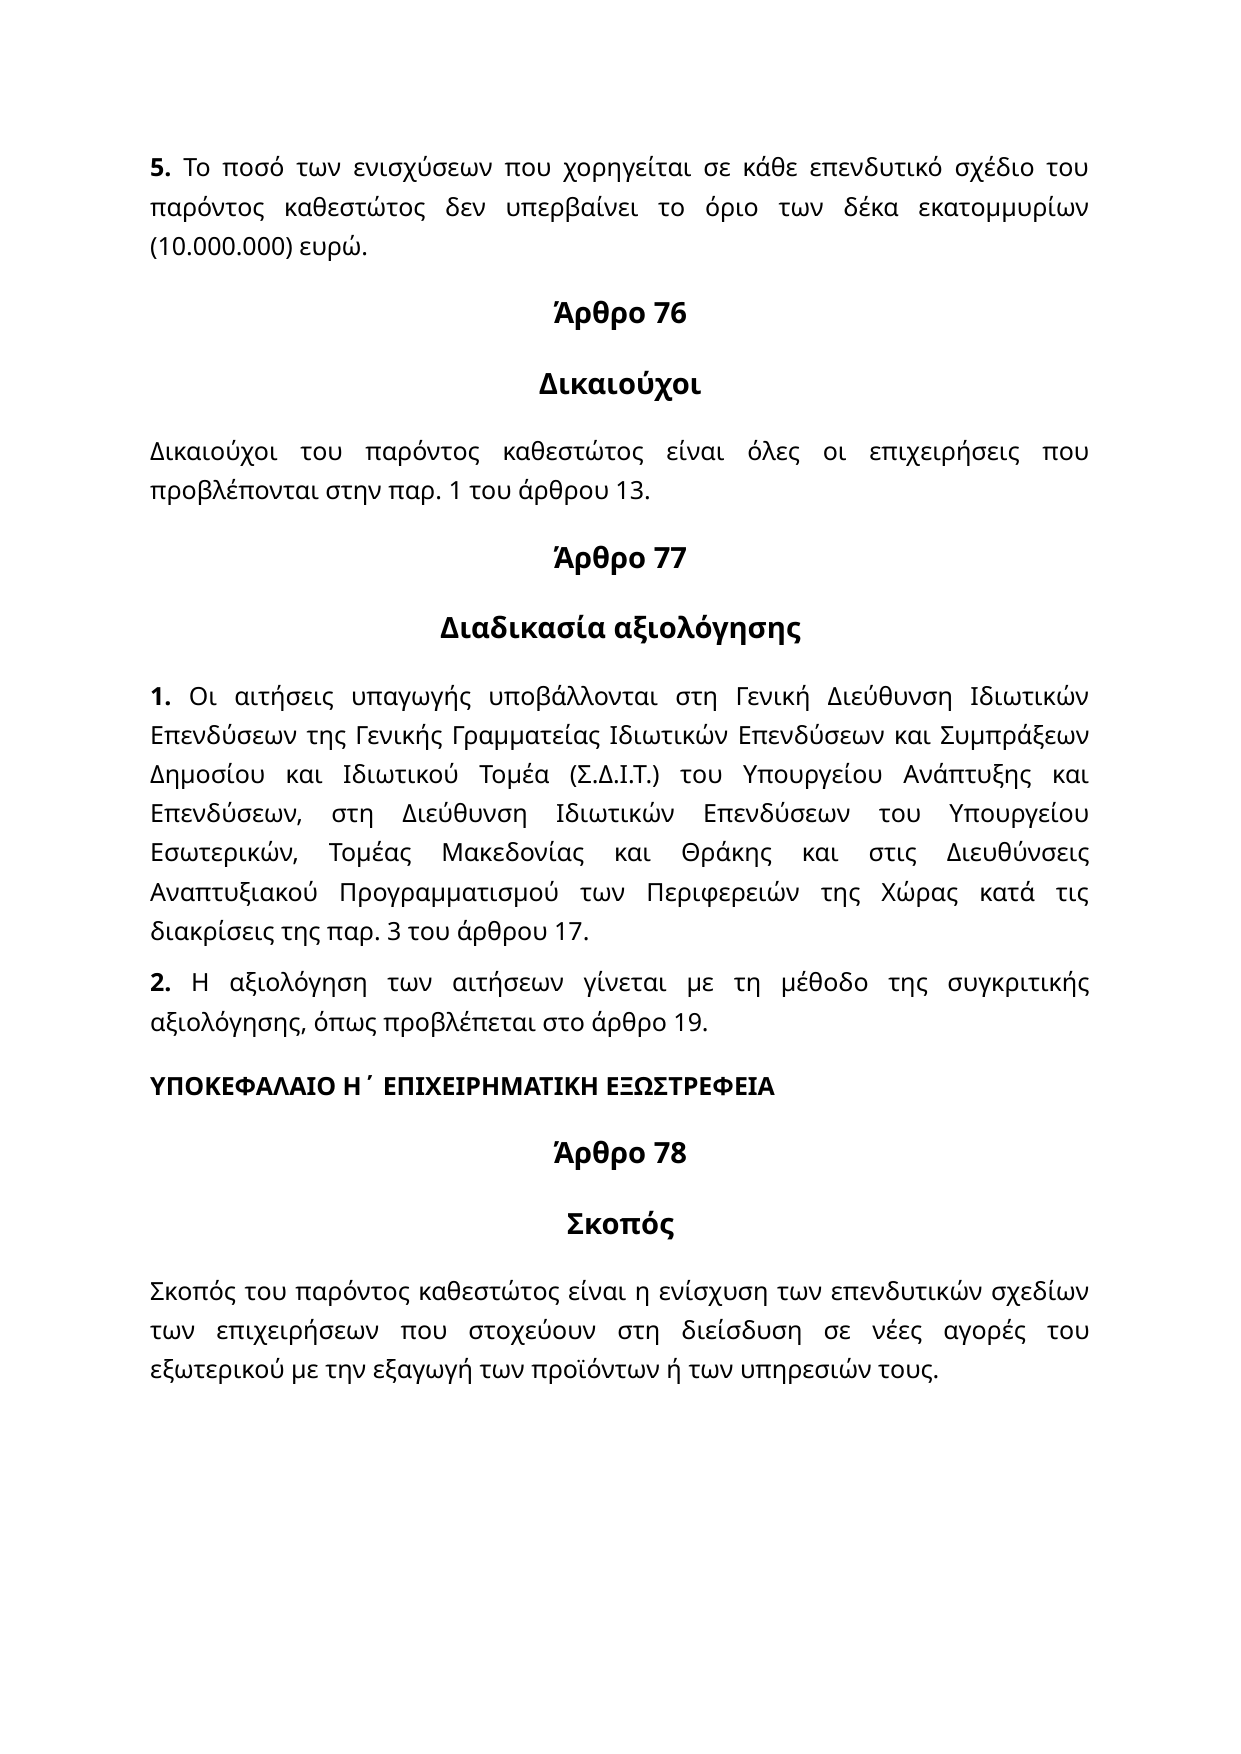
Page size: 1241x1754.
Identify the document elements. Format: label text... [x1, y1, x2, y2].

subtitle Δικαιούχοι [150, 363, 1090, 403]
text ΥΠΟΚΕΦΑΛΑΙΟ Η΄ ΕΠΙΧΕΙΡΗΜΑΤΙΚΗ ΕΞΩΣΤΡΕΦΕΙΑ [150, 1068, 1090, 1102]
subtitle Άρθρο 77 [150, 537, 1090, 577]
text 2. Η αξιολόγηση των αιτήσεων γίνεται με τη μέθοδο της συγκριτικής αξιολόγησης, όπως προβλέπεται στο άρθρο 19. [150, 965, 1090, 1038]
text 1. Οι αιτήσεις υπαγωγής υποβάλλονται στη Γενική Διεύθυνση Ιδιωτικών Επενδύσεων της Γενικής Γραμματείας Ιδιωτικών Επενδύσεων και Συμπράξεων Δημοσίου και Ιδιωτικού Τομέα (Σ.Δ.Ι.Τ.) του Υπουργείου Ανάπτυξης και Επενδύσεων, στη Διεύθυνση Ιδιωτικών Επενδύσεων του Υπουργείου Εσωτερικών, Τομέας Μακεδονίας και Θράκης και στις Διευθύνσεις Αναπτυξιακού Προγραμματισμού των Περιφερειών της Χώρας κατά τις διακρίσεις της παρ. 3 του άρθρου 17. [150, 678, 1090, 947]
subtitle Άρθρο 78 [150, 1132, 1090, 1172]
text Δικαιούχοι του παρόντος καθεστώτος είναι όλες οι επιχειρήσεις που προβλέπονται στην παρ. 1 του άρθρου 13. [150, 434, 1090, 507]
text 5. Το ποσό των ενισχύσεων που χορηγείται σε κάθε επενδυτικό σχέδιο του παρόντος καθεστώτος δεν υπερβαίνει το όριο των δέκα εκατομμυρίων (10.000.000) ευρώ. [150, 150, 1090, 262]
subtitle Άρθρο 76 [150, 292, 1090, 332]
subtitle Διαδικασία αξιολόγησης [150, 608, 1090, 647]
text Σκοπός του παρόντος καθεστώτος είναι η ενίσχυση των επενδυτικών σχεδίων των επιχειρήσεων που στοχεύουν στη διείσδυση σε νέες αγορές του εξωτερικού με την εξαγωγή των προϊόντων ή των υπηρεσιών τους. [150, 1274, 1090, 1386]
subtitle Σκοπός [150, 1203, 1090, 1243]
